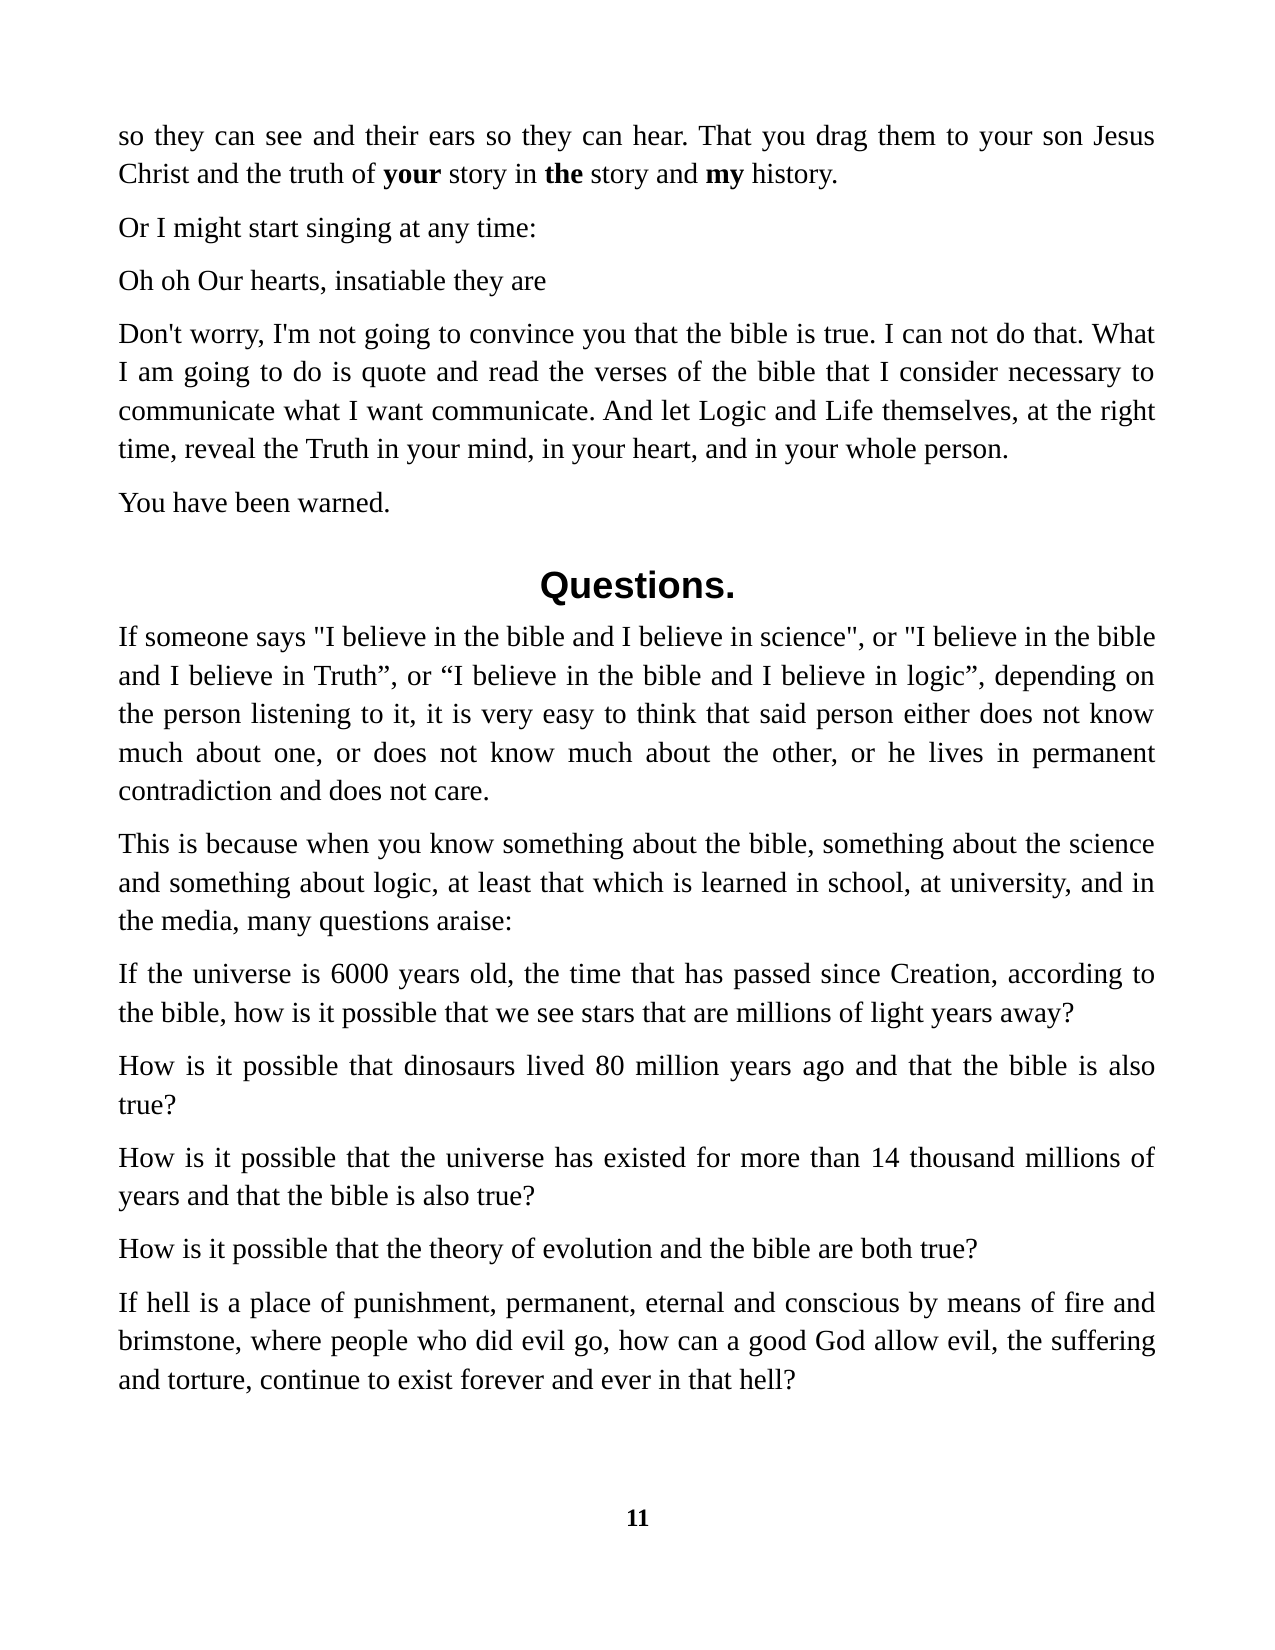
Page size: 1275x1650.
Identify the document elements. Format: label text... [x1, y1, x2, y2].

text How is it possible that dinosaurs lived 80 million years ago and that the bible is also true? [118, 1048, 1157, 1120]
text If hell is a place of punishment, permanent, eternal and conscious by means of fire and brimstone, where people who did evil go, how can a good God allow evil, the suffering and torture, continue to exist forever and ever in that hell? [118, 1285, 1157, 1395]
text Oh oh Our hearts, insatiable they are [118, 263, 1157, 296]
text Or I might start singing at any time: [118, 210, 1157, 243]
text If someone says "I believe in the bible and I believe in science", or "I believe in the bible and I believe in Truth”, or “I believe in the bible and I believe in logic”, depending on the person listening to it, it is very easy to think that said person either does not know much about one, or does not know much about the other, or he lives in permanent contradiction and does not care. [118, 619, 1157, 807]
text If the universe is 6000 years old, the time that has passed since Creation, according to the bible, how is it possible that we see stars that are millions of light years away? [118, 957, 1157, 1029]
text so they can see and their ears so they can hear. That you drag them to your son Jesus Christ and the truth of your story in the story and my history. [118, 118, 1157, 190]
subtitle Questions. [118, 563, 1157, 607]
text How is it possible that the theory of evolution and the bible are both true? [118, 1232, 1157, 1265]
text You have been warned. [118, 485, 1157, 518]
text This is because when you know something about the bible, something about the science and something about logic, at least that which is learned in school, at university, and in the media, many questions araise: [118, 826, 1157, 937]
text How is it possible that the universe has existed for more than 14 thousand millions of years and that the bible is also true? [118, 1140, 1157, 1212]
text Don't worry, I'm not going to convince you that the bible is true. I can not do that. What I am going to do is quote and read the verses of the bible that I consider necessary to communicate what I want communicate. And let Logic and Life themselves, at the right time, reveal the Truth in your mind, in your heart, and in your whole person. [118, 316, 1157, 465]
